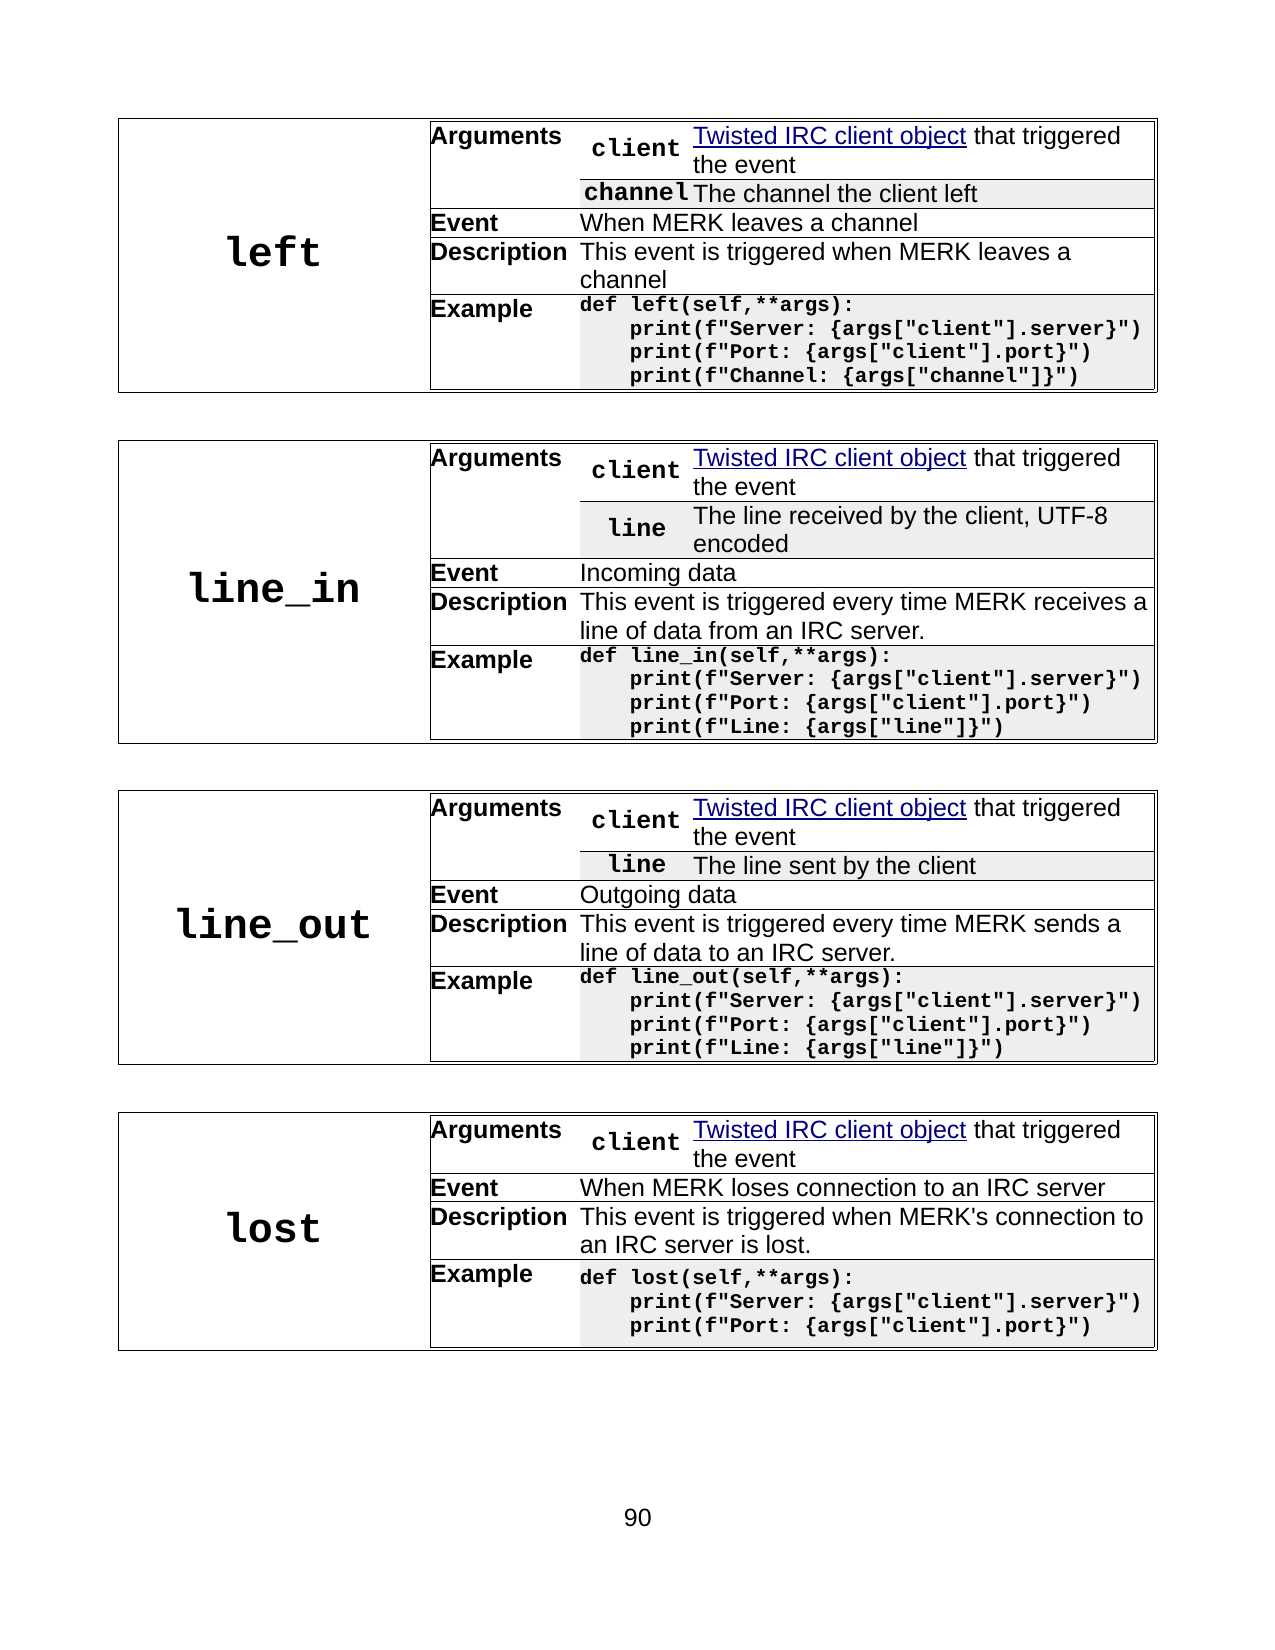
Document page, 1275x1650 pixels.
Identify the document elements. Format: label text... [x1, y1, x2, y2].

table_cell line [580, 852, 693, 880]
table_header client [580, 122, 693, 179]
table_cell Event [431, 209, 579, 237]
table_cell def line_out(self,**args): print(f"Server: {args["client"].server}") print(f"Port: {args["client"].port}") print(f"Line: {args["line"]}") [580, 967, 1154, 1061]
table_header lost [119, 1113, 427, 1350]
table_header [427, 441, 1157, 742]
table_cell Description [431, 588, 579, 644]
table_cell Incoming data [580, 559, 1154, 587]
table_cell Example [431, 1260, 579, 1347]
table_cell When MERK loses connection to an IRC server [580, 1174, 1154, 1201]
table_cell Example [431, 295, 579, 389]
table_cell Example [431, 646, 579, 739]
table_cell Description [431, 910, 579, 966]
table_cell This event is triggered when MERK's connection to an IRC server is lost. [580, 1202, 1154, 1259]
table_cell def lost(self,**args): print(f"Server: {args["client"].server}") print(f"Port: {args["client"].port}") [580, 1260, 1154, 1347]
table_cell Description [431, 1202, 579, 1259]
table_cell Event [431, 559, 579, 587]
table_header Arguments [431, 1116, 579, 1173]
table_cell Example [431, 967, 579, 1061]
table_cell channel [580, 180, 693, 208]
table_cell Outgoing data [580, 881, 1154, 909]
table_header Arguments [431, 794, 579, 880]
table_header Twisted IRC client object that triggered the event [693, 1116, 1154, 1173]
table_cell The line received by the client, UTF-8 encoded [693, 502, 1154, 558]
table_header client [580, 444, 693, 501]
table_cell Event [431, 1174, 579, 1201]
table_cell The line sent by the client [693, 852, 1154, 880]
table_header [427, 1113, 1157, 1350]
table_cell def left(self,**args): print(f"Server: {args["client"].server}") print(f"Port: {args["client"].port}") print(f"Channel: {args["channel"]}") [580, 295, 1154, 389]
table_header [427, 119, 1157, 392]
table_header [427, 791, 1157, 1064]
table_cell def line_in(self,**args): print(f"Server: {args["client"].server}") print(f"Port: {args["client"].port}") print(f"Line: {args["line"]}") [580, 646, 1154, 739]
table_cell Description [431, 238, 579, 294]
table_header client [580, 794, 693, 851]
table_cell This event is triggered every time MERK sends a line of data to an IRC server. [580, 910, 1154, 966]
table_cell This event is triggered every time MERK receives a line of data from an IRC server. [580, 588, 1154, 644]
table_header client [580, 1116, 693, 1173]
table_cell This event is triggered when MERK leaves a channel [580, 238, 1154, 294]
table_header line_in [119, 441, 427, 742]
table_header Twisted IRC client object that triggered the event [693, 444, 1154, 501]
table_cell The channel the client left [693, 180, 1154, 208]
table_header left [119, 119, 427, 392]
table_header line_out [119, 791, 427, 1064]
table_header Arguments [431, 444, 579, 558]
table_cell line [580, 502, 693, 558]
table_header Arguments [431, 122, 579, 208]
table_header Twisted IRC client object that triggered the event [693, 794, 1154, 851]
table_cell Event [431, 881, 579, 909]
table_header Twisted IRC client object that triggered the event [693, 122, 1154, 179]
table_cell When MERK leaves a channel [580, 209, 1154, 237]
